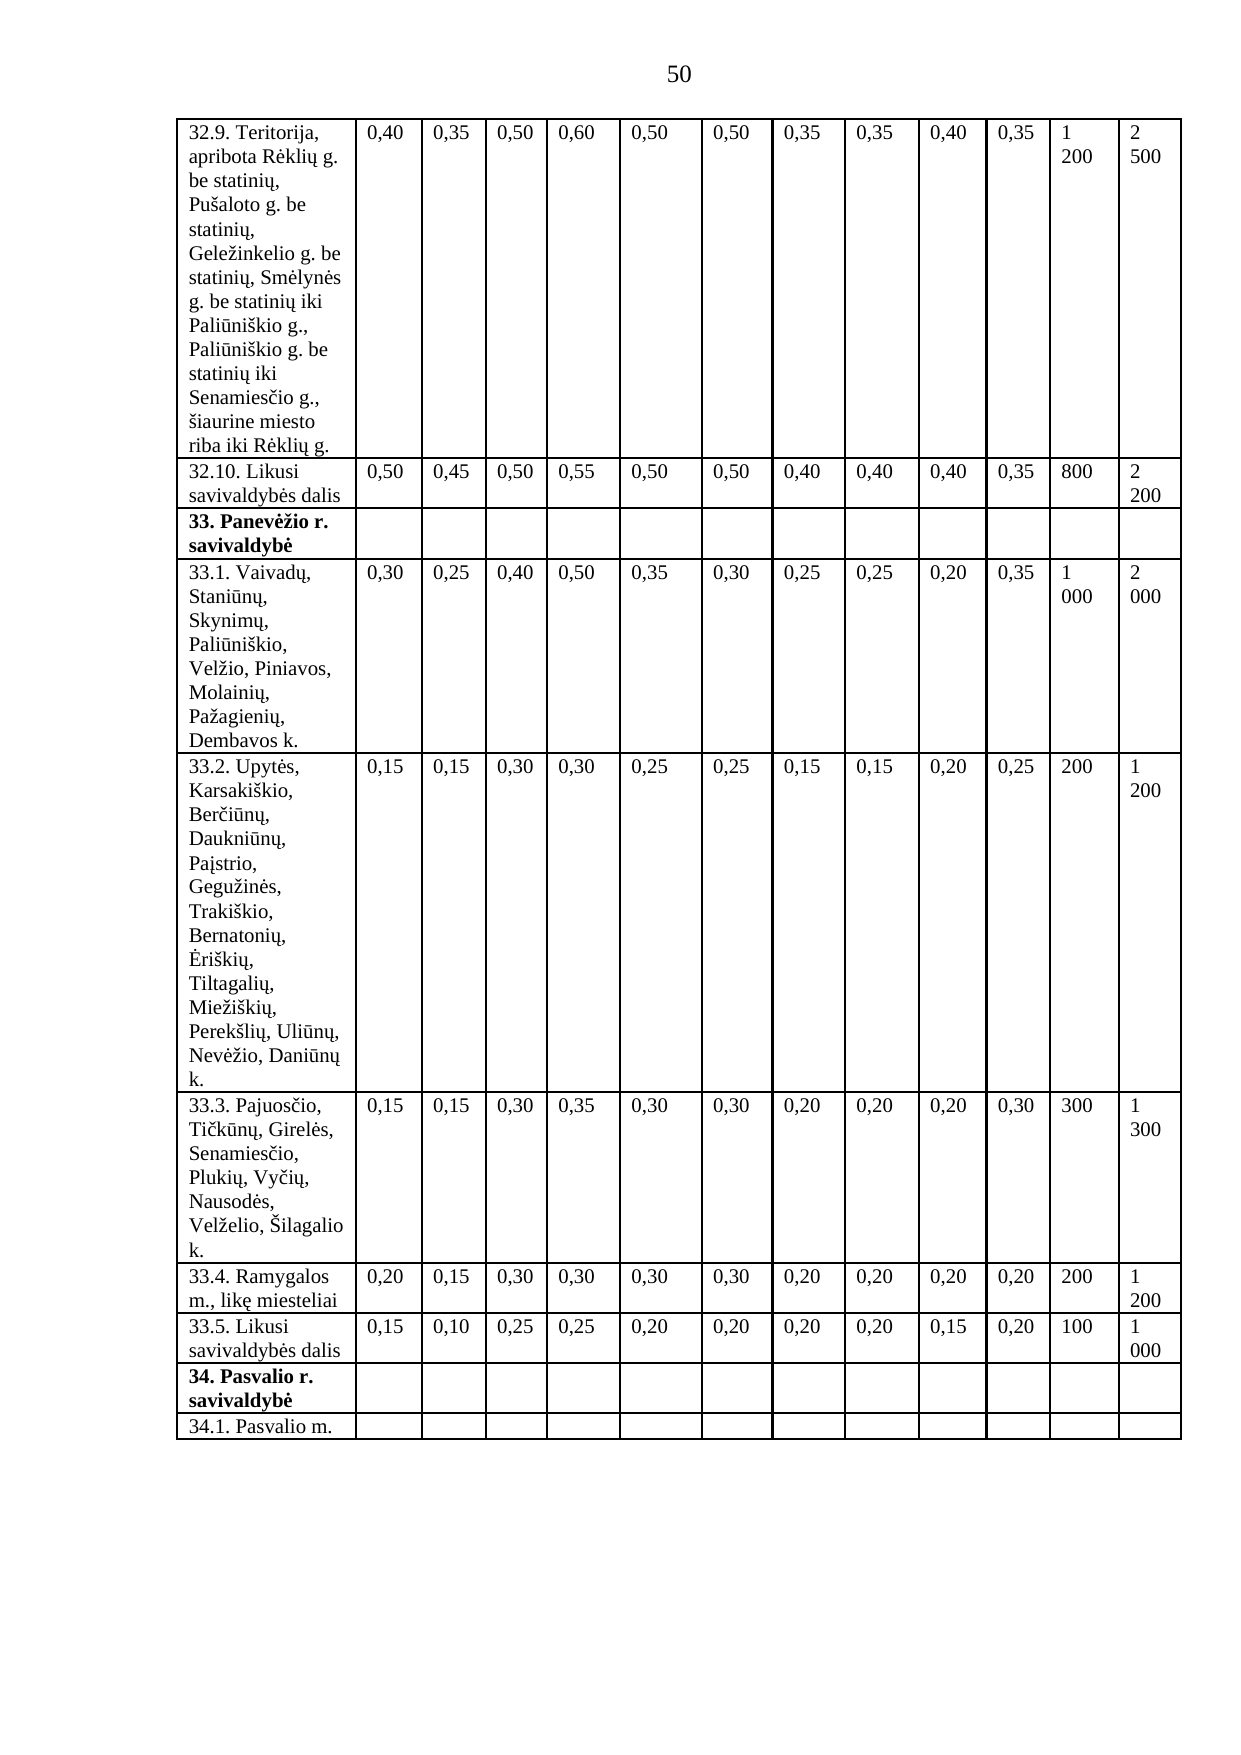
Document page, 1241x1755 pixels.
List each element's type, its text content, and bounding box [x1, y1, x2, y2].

table_cell 0,50 [487, 120, 546, 457]
table_cell 0,30 [621, 1264, 701, 1312]
table_cell 0,30 [487, 1264, 546, 1312]
table_cell 0,15 [357, 754, 421, 1091]
table_cell 0,25 [988, 754, 1049, 1091]
table_cell 0,30 [548, 1264, 619, 1312]
table_cell [703, 1414, 771, 1438]
table_cell 0,20 [920, 1093, 985, 1262]
table_cell [548, 1364, 619, 1412]
table_cell 0,35 [988, 120, 1049, 457]
table_cell 0,20 [920, 560, 985, 752]
table_cell [920, 509, 985, 557]
table_cell [548, 1414, 619, 1438]
table_cell 0,40 [487, 560, 546, 752]
table_cell [846, 1364, 918, 1412]
table_cell 0,50 [357, 459, 421, 507]
table_cell [1051, 509, 1118, 557]
table_cell 0,15 [920, 1314, 985, 1362]
table_cell [1120, 509, 1180, 557]
table_cell [846, 509, 918, 557]
table_cell 0,30 [703, 1093, 771, 1262]
table_cell 33. Panevėžio r. savivaldybė [178, 509, 355, 557]
table_cell 0,40 [846, 459, 918, 507]
table_cell 0,40 [920, 459, 985, 507]
table_cell 0,40 [357, 120, 421, 457]
table_cell 0,10 [423, 1314, 485, 1362]
table_cell 0,50 [703, 459, 771, 507]
table_cell 0,15 [357, 1093, 421, 1262]
table_cell 0,15 [774, 754, 844, 1091]
table_cell 0,30 [357, 560, 421, 752]
table_cell 2 200 [1120, 459, 1180, 507]
table_cell 1 200 [1120, 754, 1180, 1091]
table_cell 1 200 [1051, 120, 1118, 457]
table_cell 0,15 [423, 754, 485, 1091]
table_cell 0,45 [423, 459, 485, 507]
table_cell 0,35 [846, 120, 918, 457]
table_cell 0,30 [703, 560, 771, 752]
table_cell [621, 509, 701, 557]
table_cell 0,20 [774, 1264, 844, 1312]
table_cell 0,35 [423, 120, 485, 457]
table_cell [988, 1364, 1049, 1412]
table_cell 0,25 [423, 560, 485, 752]
table_cell [774, 1364, 844, 1412]
table_cell 0,30 [487, 754, 546, 1091]
table_cell 0,25 [703, 754, 771, 1091]
table_cell 0,35 [988, 459, 1049, 507]
table_cell [423, 509, 485, 557]
table_cell [774, 509, 844, 557]
table_cell 33.2. Upytės, Karsakiškio, Berčiūnų, Daukniūnų, Paįstrio, Gegužinės, Trakiškio, Bernatonių, Ėriškių, Tiltagalių, Miežiškių, Perekšlių, Uliūnų, Nevėžio, Daniūnų k. [178, 754, 355, 1091]
table_cell [423, 1414, 485, 1438]
table_cell 2 000 [1120, 560, 1180, 752]
table_cell [548, 509, 619, 557]
table_cell [1120, 1364, 1180, 1412]
table_cell 34. Pasvalio r. savivaldybė [178, 1364, 355, 1412]
table_cell [423, 1364, 485, 1412]
table_cell 0,35 [988, 560, 1049, 752]
table_cell 0,30 [548, 754, 619, 1091]
table_cell 0,25 [548, 1314, 619, 1362]
table_cell 0,20 [357, 1264, 421, 1312]
table_cell 0,20 [846, 1093, 918, 1262]
table_cell 100 [1051, 1314, 1118, 1362]
table_cell 0,50 [703, 120, 771, 457]
table_cell 33.3. Pajuosčio, Tičkūnų, Girelės, Senamiesčio, Plukių, Vyčių, Nausodės, Velželio, Šilagalio k. [178, 1093, 355, 1262]
table_cell 0,50 [621, 459, 701, 507]
table_cell [357, 509, 421, 557]
table_cell 0,15 [846, 754, 918, 1091]
table_cell [621, 1414, 701, 1438]
table_cell [774, 1414, 844, 1438]
table_cell [920, 1414, 985, 1438]
table_cell 0,20 [988, 1314, 1049, 1362]
table_cell [1051, 1364, 1118, 1412]
table_cell [357, 1364, 421, 1412]
table_cell 1 000 [1120, 1314, 1180, 1362]
table_cell 200 [1051, 754, 1118, 1091]
table_cell [920, 1364, 985, 1412]
table_cell 32.10. Likusi savivaldybės dalis [178, 459, 355, 507]
table_cell 0,15 [357, 1314, 421, 1362]
table_cell 0,20 [703, 1314, 771, 1362]
table_cell 0,35 [548, 1093, 619, 1262]
table_cell 0,20 [846, 1264, 918, 1312]
table_cell 0,20 [621, 1314, 701, 1362]
table_cell 0,25 [846, 560, 918, 752]
table_cell [703, 1364, 771, 1412]
table_cell 0,50 [621, 120, 701, 457]
table_cell 33.1. Vaivadų, Staniūnų, Skynimų, Paliūniškio, Velžio, Piniavos, Molainių, Pažagienių, Dembavos k. [178, 560, 355, 752]
table_cell 1 000 [1051, 560, 1118, 752]
table_cell 0,35 [621, 560, 701, 752]
table_cell 0,20 [988, 1264, 1049, 1312]
table_cell [703, 509, 771, 557]
table_cell 0,40 [774, 459, 844, 507]
table_cell 800 [1051, 459, 1118, 507]
table_cell [846, 1414, 918, 1438]
table_cell 0,15 [423, 1264, 485, 1312]
table_cell 0,30 [988, 1093, 1049, 1262]
table_cell [988, 1414, 1049, 1438]
table_cell [487, 509, 546, 557]
table_cell 0,40 [920, 120, 985, 457]
table_cell [988, 509, 1049, 557]
table_cell 33.5. Likusi savivaldybės dalis [178, 1314, 355, 1362]
table_cell 0,20 [920, 754, 985, 1091]
table_cell 0,30 [621, 1093, 701, 1262]
table_cell [1051, 1414, 1118, 1438]
table_cell 0,35 [774, 120, 844, 457]
table_cell 0,15 [423, 1093, 485, 1262]
table_cell 2 500 [1120, 120, 1180, 457]
table_cell 0,50 [487, 459, 546, 507]
table_cell 200 [1051, 1264, 1118, 1312]
table_cell 0,25 [621, 754, 701, 1091]
table_cell 0,50 [548, 560, 619, 752]
table_cell 300 [1051, 1093, 1118, 1262]
table_cell 0,20 [774, 1314, 844, 1362]
table_cell [357, 1414, 421, 1438]
table_cell 0,30 [487, 1093, 546, 1262]
table_cell 0,25 [774, 560, 844, 752]
table_cell 1 300 [1120, 1093, 1180, 1262]
table_cell [487, 1414, 546, 1438]
table_cell 0,20 [774, 1093, 844, 1262]
table_cell [487, 1364, 546, 1412]
table_cell 0,25 [487, 1314, 546, 1362]
table_cell 0,55 [548, 459, 619, 507]
table_cell [1120, 1414, 1180, 1438]
table_cell 0,20 [846, 1314, 918, 1362]
table_cell [621, 1364, 701, 1412]
table_cell 0,20 [920, 1264, 985, 1312]
table_cell 34.1. Pasvalio m. [178, 1414, 355, 1438]
table_cell 0,30 [703, 1264, 771, 1312]
table_cell 33.4. Ramygalos m., likę miesteliai [178, 1264, 355, 1312]
table_cell 1 200 [1120, 1264, 1180, 1312]
table_cell 0,60 [548, 120, 619, 457]
table_cell 32.9. Teritorija, apribota Rėklių g. be statinių, Pušaloto g. be statinių, Geležinkelio g. be statinių, Smėlynės g. be statinių iki Paliūniškio g., Paliūniškio g. be statinių iki Senamiesčio g., šiaurine miesto riba iki Rėklių g. [178, 120, 355, 457]
